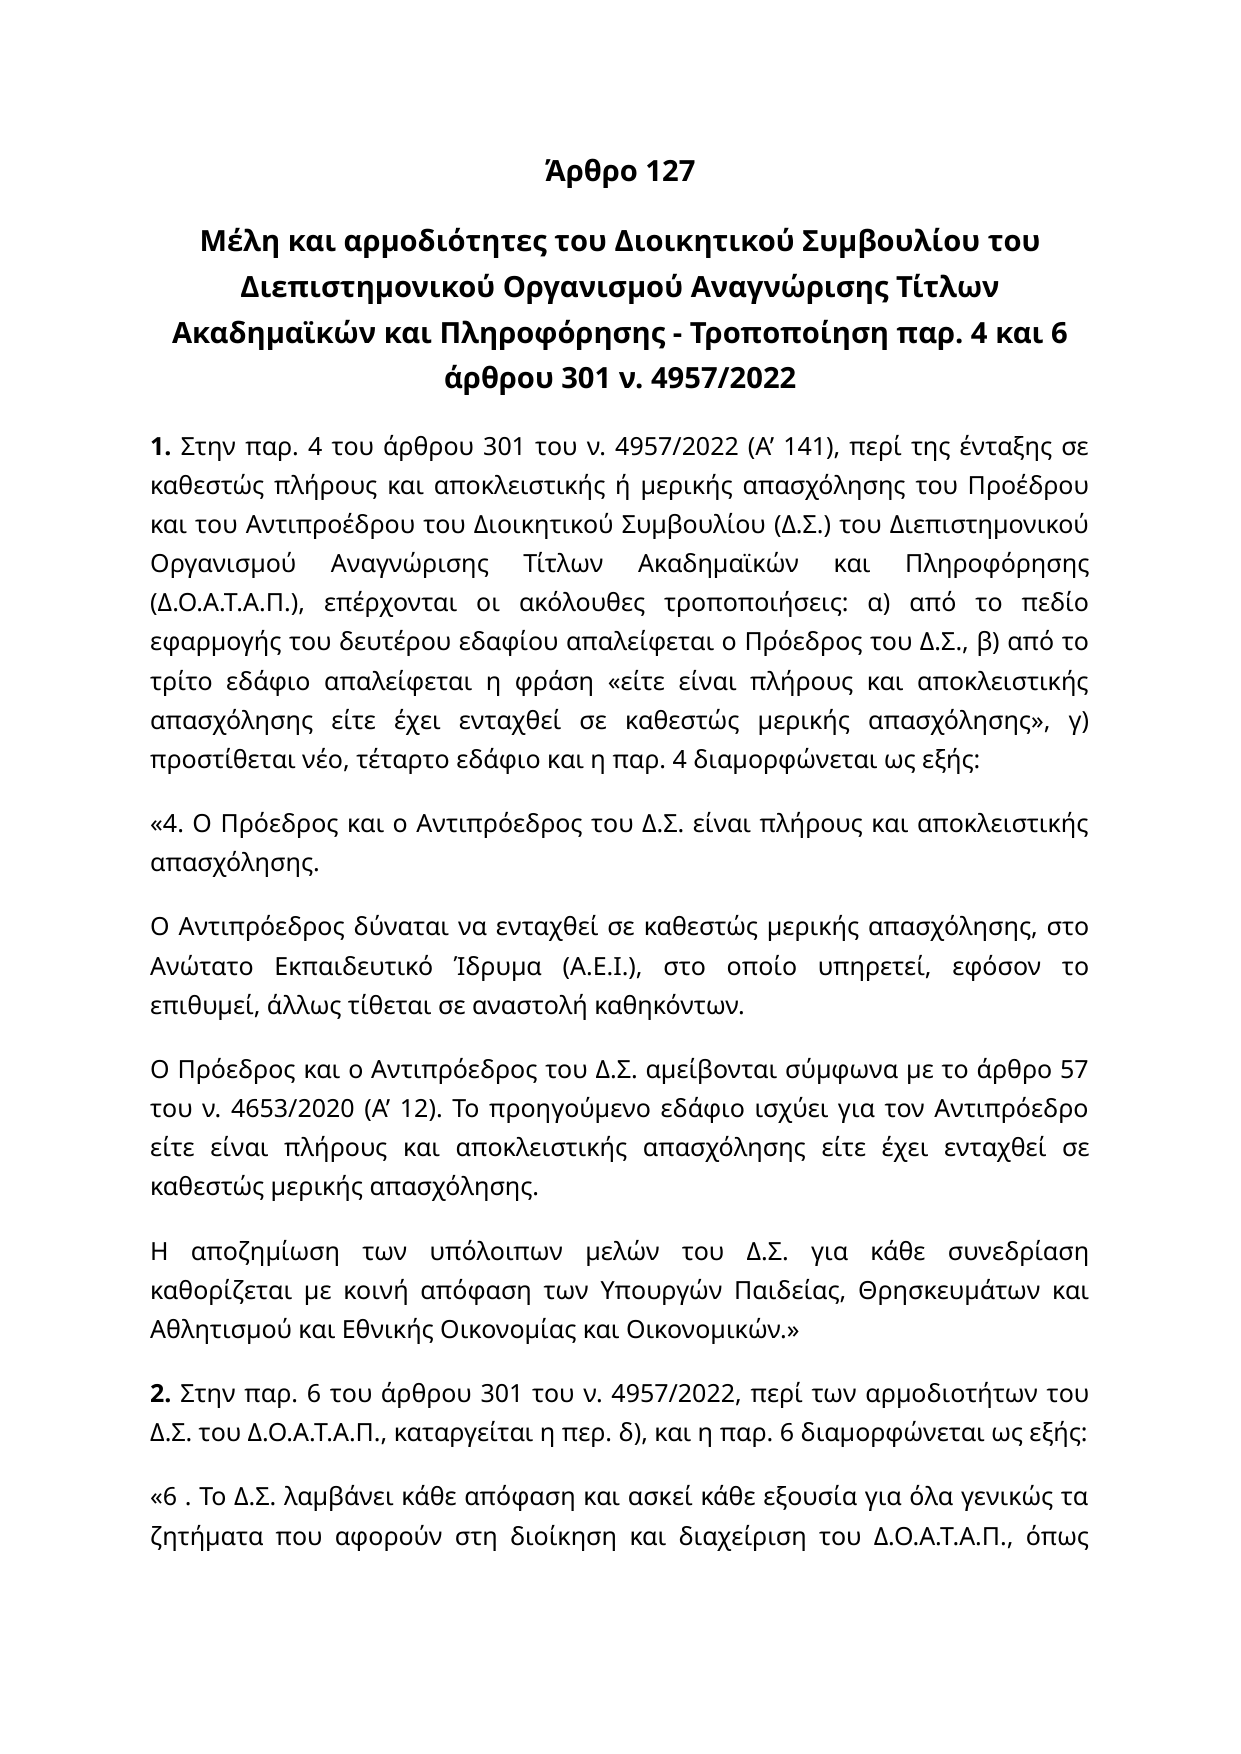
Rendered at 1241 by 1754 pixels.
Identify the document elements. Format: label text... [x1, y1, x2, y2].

text Ο Αντιπρόεδρος δύναται να ενταχθεί σε καθεστώς μερικής απασχόλησης, στο Ανώτατο Εκπαιδευτικό Ίδρυμα (Α.Ε.Ι.), στο οποίο υπηρετεί, εφόσον το επιθυμεί, άλλως τίθεται σε αναστολή καθηκόντων. [150, 909, 1090, 1021]
subtitle Μέλη και αρμοδιότητες του Διοικητικού Συμβουλίου του Διεπιστημονικού Οργανισμού Αναγνώρισης Τίτλων Ακαδημαϊκών και Πληροφόρησης - Τροποποίηση παρ. 4 και 6 άρθρου 301 ν. 4957/2022 [150, 221, 1090, 397]
text Η αποζημίωση των υπόλοιπων μελών του Δ.Σ. για κάθε συνεδρίαση καθορίζεται με κοινή απόφαση των Υπουργών Παιδείας, Θρησκευμάτων και Αθλητισμού και Εθνικής Οικονομίας και Οικονομικών.» [150, 1233, 1090, 1346]
text Ο Πρόεδρος και ο Αντιπρόεδρος του Δ.Σ. αμείβονται σύμφωνα με το άρθρο 57 του ν. 4653/2020 (Α’ 12). Το προηγούμενο εδάφιο ισχύει για τον Αντιπρόεδρο είτε είναι πλήρους και αποκλειστικής απασχόλησης είτε έχει ενταχθεί σε καθεστώς μερικής απασχόλησης. [150, 1051, 1090, 1203]
text «6 . Το Δ.Σ. λαμβάνει κάθε απόφαση και ασκεί κάθε εξουσία για όλα γενικώς τα ζητήματα που αφορούν στη διοίκηση και διαχείριση του Δ.Ο.Α.Τ.Α.Π., όπως [150, 1479, 1090, 1552]
text «4. Ο Πρόεδρος και ο Αντιπρόεδρος του Δ.Σ. είναι πλήρους και αποκλειστικής απασχόλησης. [150, 806, 1090, 879]
subtitle Άρθρο 127 [150, 150, 1090, 190]
text 2. Στην παρ. 6 του άρθρου 301 του ν. 4957/2022, περί των αρμοδιοτήτων του Δ.Σ. του Δ.Ο.Α.Τ.Α.Π., καταργείται η περ. δ), και η παρ. 6 διαμορφώνεται ως εξής: [150, 1376, 1090, 1449]
text 1. Στην παρ. 4 του άρθρου 301 του ν. 4957/2022 (Α’ 141), περί της ένταξης σε καθεστώς πλήρους και αποκλειστικής ή μερικής απασχόλησης του Προέδρου και του Αντιπροέδρου του Διοικητικού Συμβουλίου (Δ.Σ.) του Διεπιστημονικού Οργανισμού Αναγνώρισης Τίτλων Ακαδημαϊκών και Πληροφόρησης (Δ.Ο.Α.Τ.Α.Π.), επέρχονται οι ακόλουθες τροποποιήσεις: α) από το πεδίο εφαρμογής του δευτέρου εδαφίου απαλείφεται ο Πρόεδρος του Δ.Σ., β) από το τρίτο εδάφιο απαλείφεται η φράση «είτε είναι πλήρους και αποκλειστικής απασχόλησης είτε έχει ενταχθεί σε καθεστώς μερικής απασχόλησης», γ) προστίθεται νέο, τέταρτο εδάφιο και η παρ. 4 διαμορφώνεται ως εξής: [150, 428, 1090, 776]
